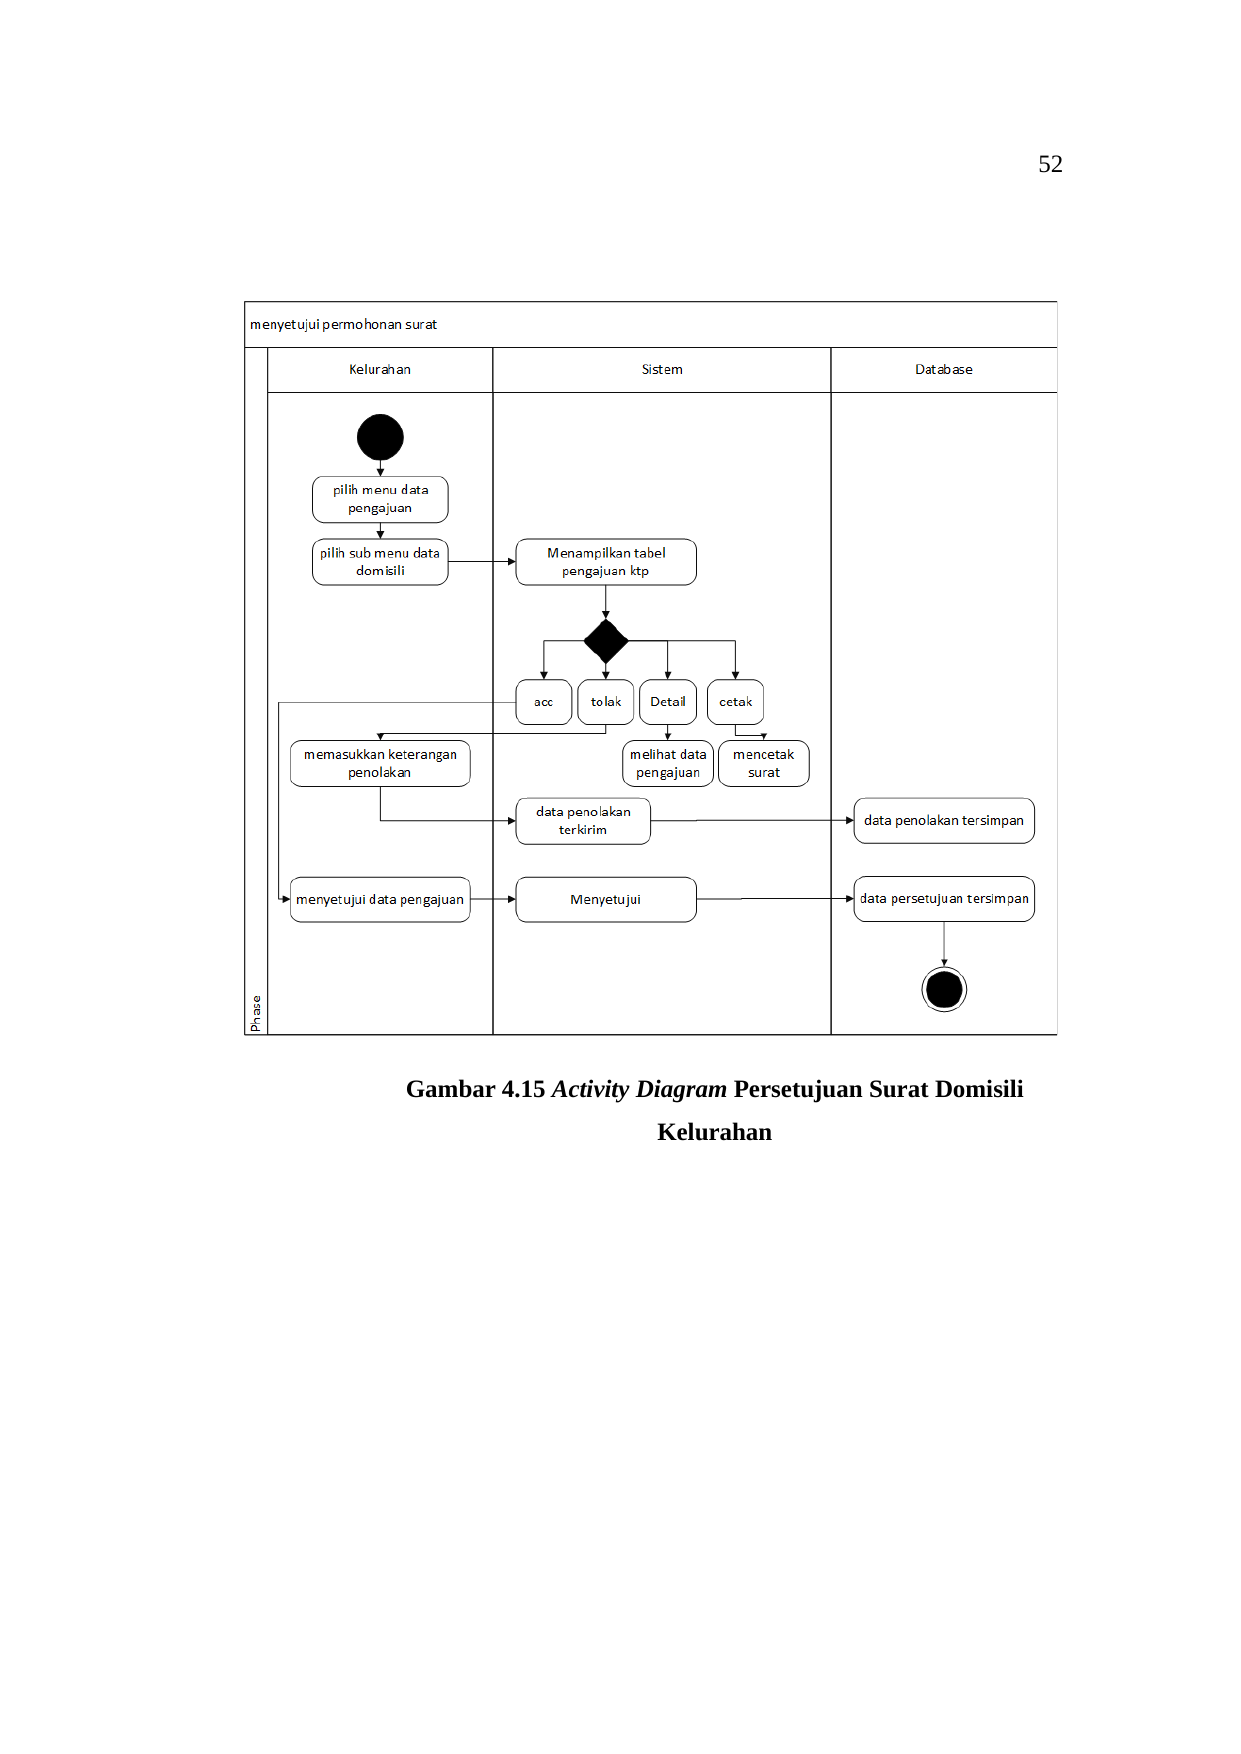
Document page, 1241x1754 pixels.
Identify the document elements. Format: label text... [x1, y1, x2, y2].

table_header [236, 294, 1063, 1074]
text Gambar 4.15 Activity Diagram Persetujuan Surat Domisili Kelurahan [366, 1074, 1063, 1146]
picture [242, 300, 1058, 1040]
